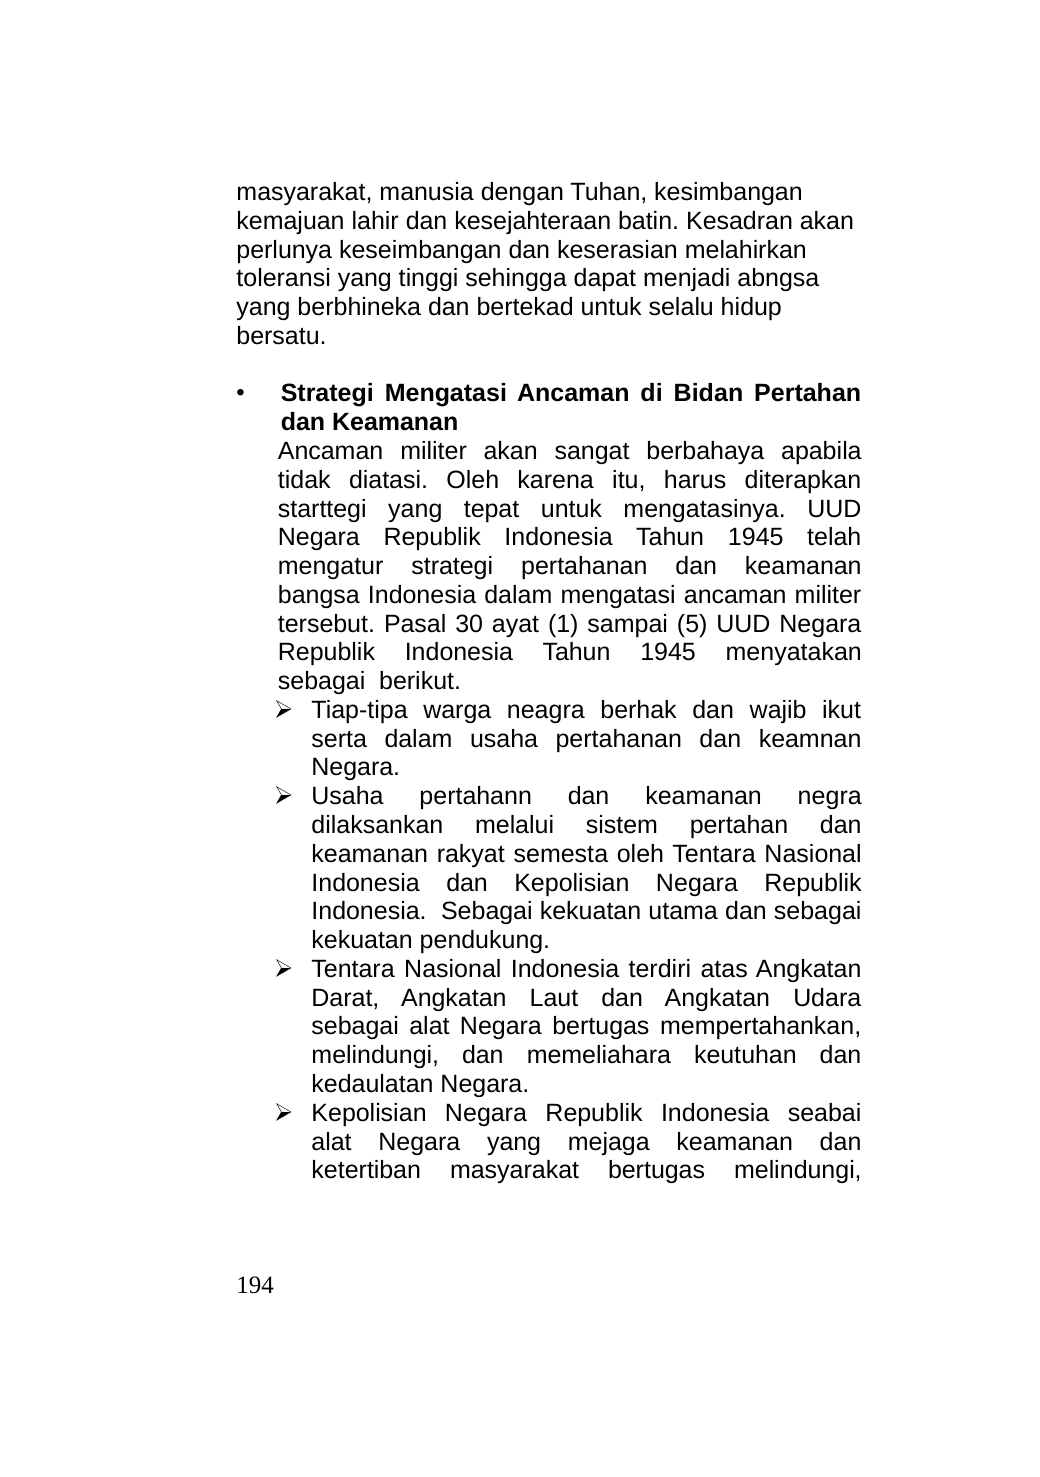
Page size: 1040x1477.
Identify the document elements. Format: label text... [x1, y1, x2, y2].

text Ancaman militer akan sangat berbahaya apabila tidak diatasi. Oleh karena itu, harus diterapkan starttegi yang tepat untuk mengatasinya. UUD Negara Republik Indonesia Tahun 1945 telah mengatur strategi pertahanan dan keamanan bangsa Indonesia dalam mengatasi ancaman militer tersebut. Pasal 30 ayat (1) sampai (5) UUD Negara Republik Indonesia Tahun 1945 menyatakan sebagai berikut. [278, 436, 862, 695]
list Kepolisian Negara Republik Indonesia seabai alat Negara yang mejaga keamanan dan ketertiban masyarakat bertugas melindungi, [274, 1098, 862, 1184]
text masyarakat, manusia dengan Tuhan, kesimbangan kemajuan lahir dan kesejahteraan batin. Kesadran akan perlunya keseimbangan dan keserasian melahirkan toleransi yang tinggi sehingga dapat menjadi abngsa yang berbhineka dan bertekad untuk selalu hidup bersatu. [236, 177, 862, 350]
list Tiap-tipa warga neagra berhak dan wajib ikut serta dalam usaha pertahanan dan keamnan Negara. [274, 695, 862, 781]
list Strategi Mengatasi Ancaman di Bidan Pertahan dan Keamanan [236, 378, 862, 436]
list Usaha pertahann dan keamanan negra dilaksankan melalui sistem pertahan dan keamanan rakyat semesta oleh Tentara Nasional Indonesia dan Kepolisian Negara Republik Indonesia. Sebagai kekuatan utama dan sebagai kekuatan pendukung. [274, 781, 862, 954]
list Tentara Nasional Indonesia terdiri atas Angkatan Darat, Angkatan Laut dan Angkatan Udara sebagai alat Negara bertugas mempertahankan, melindungi, dan memeliahara keutuhan dan kedaulatan Negara. [274, 954, 862, 1098]
